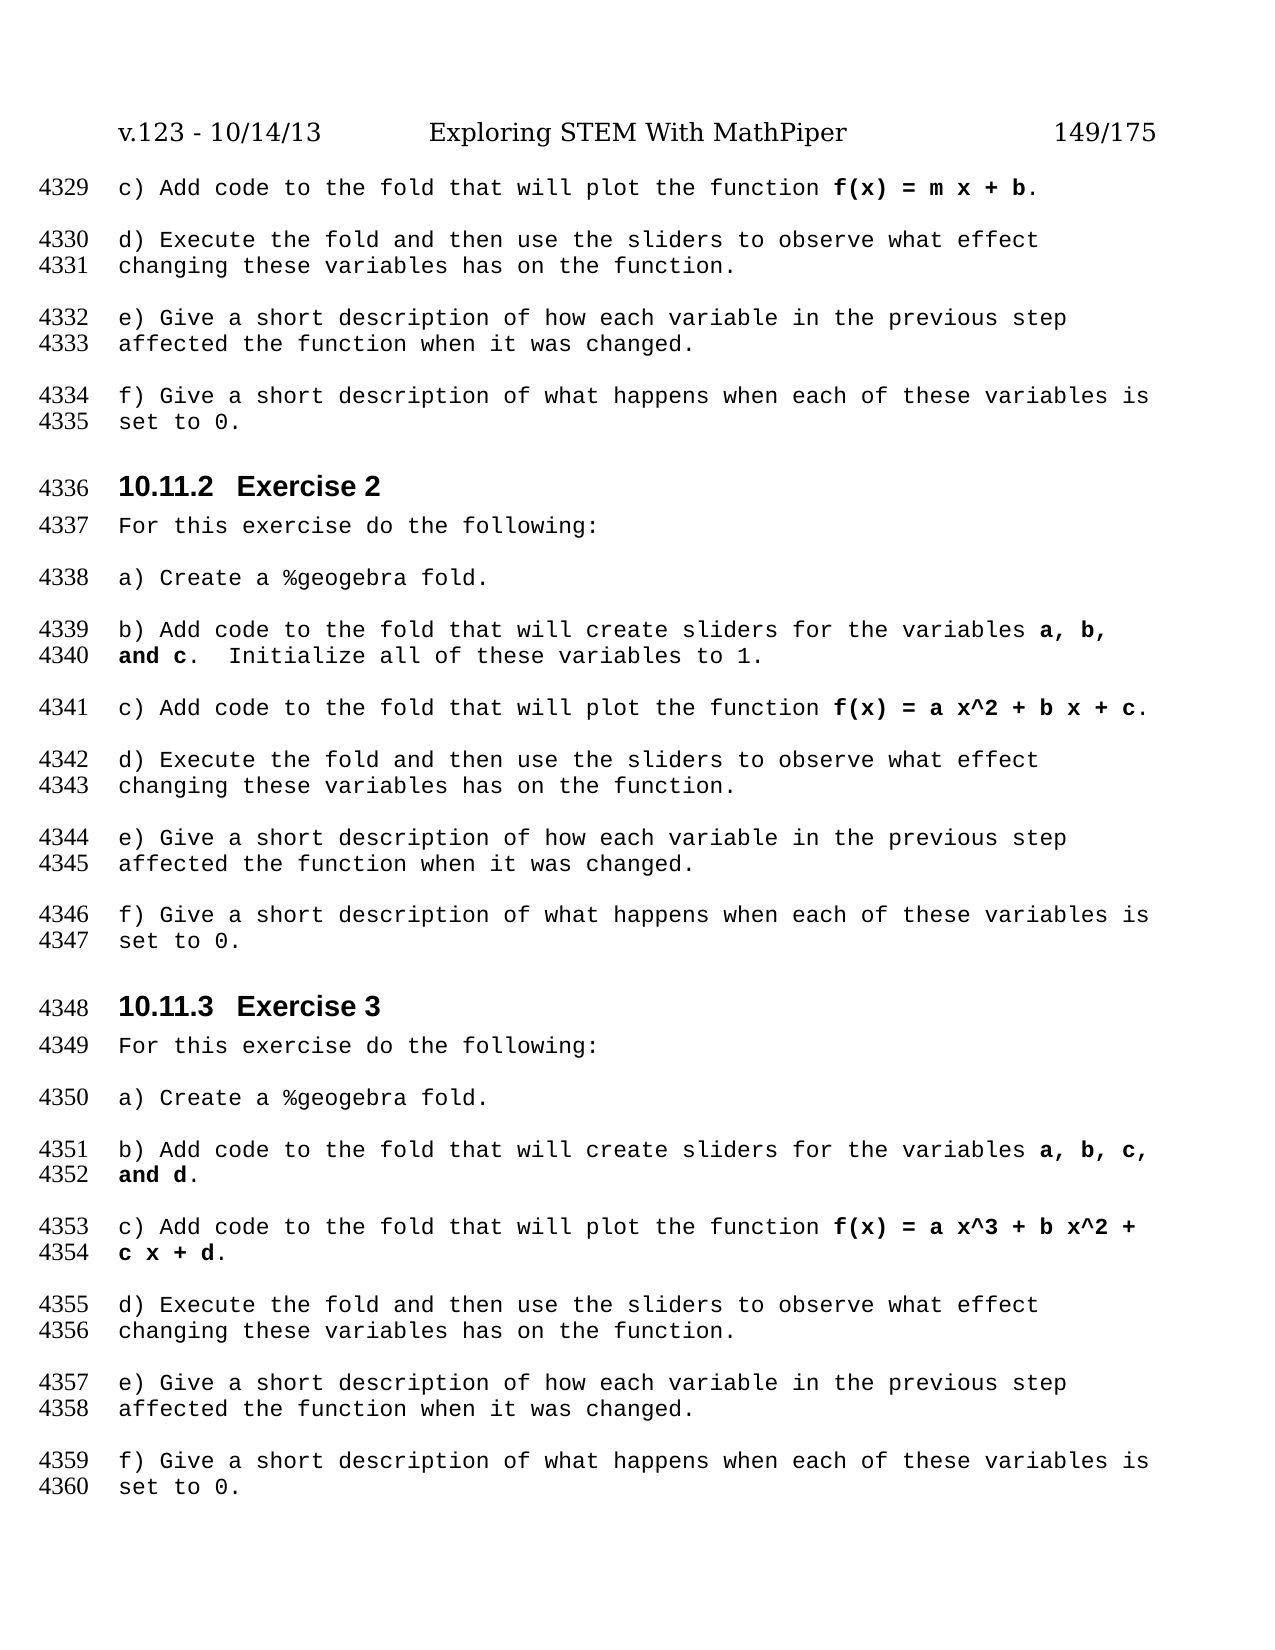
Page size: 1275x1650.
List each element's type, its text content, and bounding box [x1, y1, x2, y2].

text For this exercise do the following: [118, 515, 1157, 541]
text a) Create a %geogebra fold. [118, 1086, 1157, 1112]
text For this exercise do the following: [118, 1034, 1157, 1060]
text f) Give a short description of what happens when each of these variables is set to 0. [118, 384, 1157, 436]
text c) Add code to the fold that will plot the function f(x) = a x^3 + b x^2 + c x + d. [118, 1216, 1157, 1268]
text e) Give a short description of how each variable in the previous step affected the function when it was changed. [118, 826, 1157, 878]
text d) Execute the fold and then use the sliders to observe what effect changing these variables has on the function. [118, 229, 1157, 281]
text e) Give a short description of how each variable in the previous step affected the function when it was changed. [118, 1371, 1157, 1423]
text b) Add code to the fold that will create sliders for the variables a, b, and c. Initialize all of these variables to 1. [118, 618, 1157, 670]
text d) Execute the fold and then use the sliders to observe what effect changing these variables has on the function. [118, 748, 1157, 800]
subtitle Exercise 2 [118, 469, 1157, 503]
text a) Create a %geogebra fold. [118, 567, 1157, 592]
text e) Give a short description of how each variable in the previous step affected the function when it was changed. [118, 306, 1157, 358]
text f) Give a short description of what happens when each of these variables is set to 0. [118, 1449, 1157, 1501]
text f) Give a short description of what happens when each of these variables is set to 0. [118, 904, 1157, 956]
text c) Add code to the fold that will plot the function f(x) = a x^2 + b x + c. [118, 696, 1157, 722]
text b) Add code to the fold that will create sliders for the variables a, b, c, and d. [118, 1138, 1157, 1190]
subtitle Exercise 3 [118, 989, 1157, 1022]
text c) Add code to the fold that will plot the function f(x) = m x + b. [118, 177, 1157, 203]
text d) Execute the fold and then use the sliders to observe what effect changing these variables has on the function. [118, 1293, 1157, 1345]
